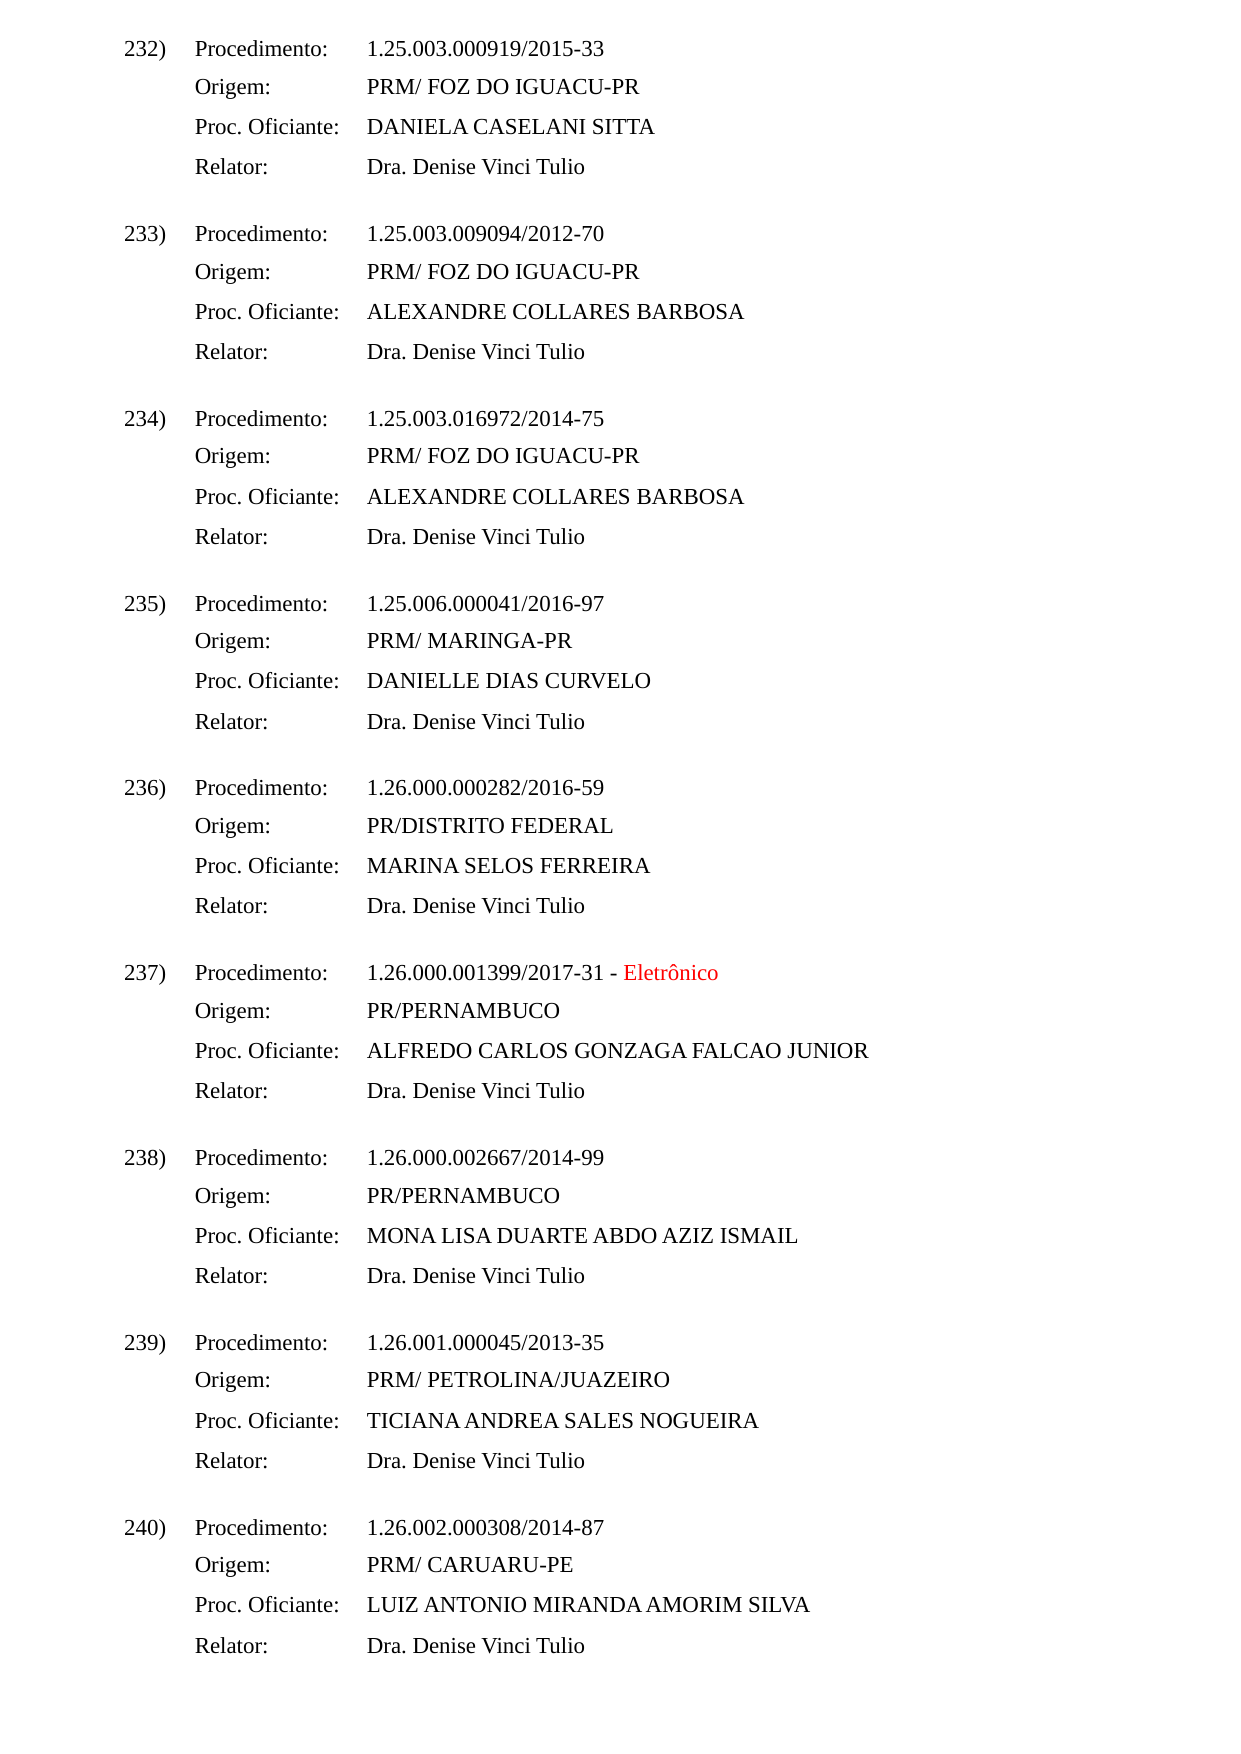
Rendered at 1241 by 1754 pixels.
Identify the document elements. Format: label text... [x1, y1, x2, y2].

table_cell Origem: [189, 622, 361, 662]
table_cell ALEXANDRE COLLARES BARBOSA [361, 477, 1122, 517]
table_cell Proc. Oficiante: [189, 847, 361, 887]
table_cell [118, 67, 189, 107]
table_cell Origem: [189, 1361, 361, 1401]
table_cell Origem: [189, 1176, 361, 1216]
table_header 240) [118, 1508, 189, 1546]
table_header Procedimento: [189, 30, 361, 67]
table_cell Proc. Oficiante: [189, 1401, 361, 1441]
table_cell Relator: [189, 1256, 361, 1297]
table_cell [118, 292, 189, 332]
table_cell Relator: [189, 333, 361, 373]
table_header Procedimento: [189, 214, 361, 252]
table_cell Dra. Denise Vinci Tulio [361, 517, 1122, 557]
table_cell Proc. Oficiante: [189, 662, 361, 702]
table_cell Relator: [189, 1441, 361, 1481]
table_cell PR/PERNAMBUCO [361, 1176, 1122, 1216]
table_cell [118, 108, 189, 148]
table_header 1.25.003.009094/2012-70 [361, 214, 1122, 252]
table_cell Origem: [189, 437, 361, 477]
table_cell Proc. Oficiante: [189, 477, 361, 517]
table_cell Proc. Oficiante: [189, 1031, 361, 1072]
table_cell Origem: [189, 67, 361, 107]
table_cell [118, 806, 189, 847]
table_cell Relator: [189, 702, 361, 742]
table_cell Dra. Denise Vinci Tulio [361, 1256, 1122, 1297]
table_header 232) [118, 30, 189, 67]
table_header 239) [118, 1323, 189, 1361]
table_cell [118, 333, 189, 373]
table_cell [118, 1401, 189, 1441]
table_cell ALEXANDRE COLLARES BARBOSA [361, 292, 1122, 332]
table_cell [118, 1586, 189, 1626]
table_cell [118, 148, 189, 188]
table_header Procedimento: [189, 399, 361, 437]
table_cell [118, 847, 189, 887]
table_header 238) [118, 1138, 189, 1176]
table_cell [118, 1626, 189, 1666]
table_header 236) [118, 769, 189, 806]
table_header 1.26.000.000282/2016-59 [361, 769, 1122, 806]
table_cell PRM/ PETROLINA/JUAZEIRO [361, 1361, 1122, 1401]
table_cell [118, 1546, 189, 1586]
table_cell [118, 991, 189, 1031]
table_cell [118, 1216, 189, 1256]
table_cell PRM/ FOZ DO IGUACU-PR [361, 252, 1122, 292]
table_header 235) [118, 584, 189, 622]
table_cell Origem: [189, 1546, 361, 1586]
table_header 1.26.002.000308/2014-87 [361, 1508, 1122, 1546]
table_cell Proc. Oficiante: [189, 108, 361, 148]
table_header Procedimento: [189, 1323, 361, 1361]
table_cell Dra. Denise Vinci Tulio [361, 702, 1122, 742]
table_cell Relator: [189, 1626, 361, 1666]
table_cell TICIANA ANDREA SALES NOGUEIRA [361, 1401, 1122, 1441]
table_cell Proc. Oficiante: [189, 1216, 361, 1256]
table_cell Dra. Denise Vinci Tulio [361, 1626, 1122, 1666]
table_cell [118, 1031, 189, 1072]
table_header 1.25.006.000041/2016-97 [361, 584, 1122, 622]
table_cell Origem: [189, 806, 361, 847]
table_cell Relator: [189, 148, 361, 188]
table_cell ALFREDO CARLOS GONZAGA FALCAO JUNIOR [361, 1031, 1122, 1072]
table_cell MARINA SELOS FERREIRA [361, 847, 1122, 887]
table_cell [118, 622, 189, 662]
table_cell [118, 1072, 189, 1112]
table_cell Proc. Oficiante: [189, 292, 361, 332]
table_header 234) [118, 399, 189, 437]
table_header 1.26.001.000045/2013-35 [361, 1323, 1122, 1361]
table_cell [118, 517, 189, 557]
table_header 233) [118, 214, 189, 252]
table_cell [118, 1361, 189, 1401]
table_cell Origem: [189, 252, 361, 292]
table_cell [118, 252, 189, 292]
table_header Procedimento: [189, 1138, 361, 1176]
table_cell DANIELA CASELANI SITTA [361, 108, 1122, 148]
table_cell [118, 1441, 189, 1481]
table_header 1.26.000.002667/2014-99 [361, 1138, 1122, 1176]
table_cell Relator: [189, 1072, 361, 1112]
table_cell [118, 887, 189, 927]
table_cell [118, 1256, 189, 1297]
table_header 1.25.003.000919/2015-33 [361, 30, 1122, 67]
table_cell PRM/ FOZ DO IGUACU-PR [361, 67, 1122, 107]
table_cell LUIZ ANTONIO MIRANDA AMORIM SILVA [361, 1586, 1122, 1626]
table_cell PRM/ FOZ DO IGUACU-PR [361, 437, 1122, 477]
table_header 1.26.000.001399/2017-31 - Eletrônico [361, 954, 1122, 991]
table_cell PR/PERNAMBUCO [361, 991, 1122, 1031]
table_cell [118, 1176, 189, 1216]
table_cell Dra. Denise Vinci Tulio [361, 1441, 1122, 1481]
table_cell Dra. Denise Vinci Tulio [361, 887, 1122, 927]
table_cell [118, 437, 189, 477]
table_header Procedimento: [189, 769, 361, 806]
table_cell MONA LISA DUARTE ABDO AZIZ ISMAIL [361, 1216, 1122, 1256]
table_cell DANIELLE DIAS CURVELO [361, 662, 1122, 702]
table_cell PR/DISTRITO FEDERAL [361, 806, 1122, 847]
table_cell [118, 702, 189, 742]
table_cell Dra. Denise Vinci Tulio [361, 148, 1122, 188]
table_header Procedimento: [189, 1508, 361, 1546]
table_cell [118, 662, 189, 702]
table_cell Dra. Denise Vinci Tulio [361, 333, 1122, 373]
table_header Procedimento: [189, 584, 361, 622]
table_cell PRM/ CARUARU-PE [361, 1546, 1122, 1586]
table_header 237) [118, 954, 189, 991]
table_cell Proc. Oficiante: [189, 1586, 361, 1626]
table_cell Origem: [189, 991, 361, 1031]
table_header 1.25.003.016972/2014-75 [361, 399, 1122, 437]
table_header Procedimento: [189, 954, 361, 991]
table_cell [118, 477, 189, 517]
table_cell Dra. Denise Vinci Tulio [361, 1072, 1122, 1112]
table_cell Relator: [189, 887, 361, 927]
table_cell Relator: [189, 517, 361, 557]
table_cell PRM/ MARINGA-PR [361, 622, 1122, 662]
